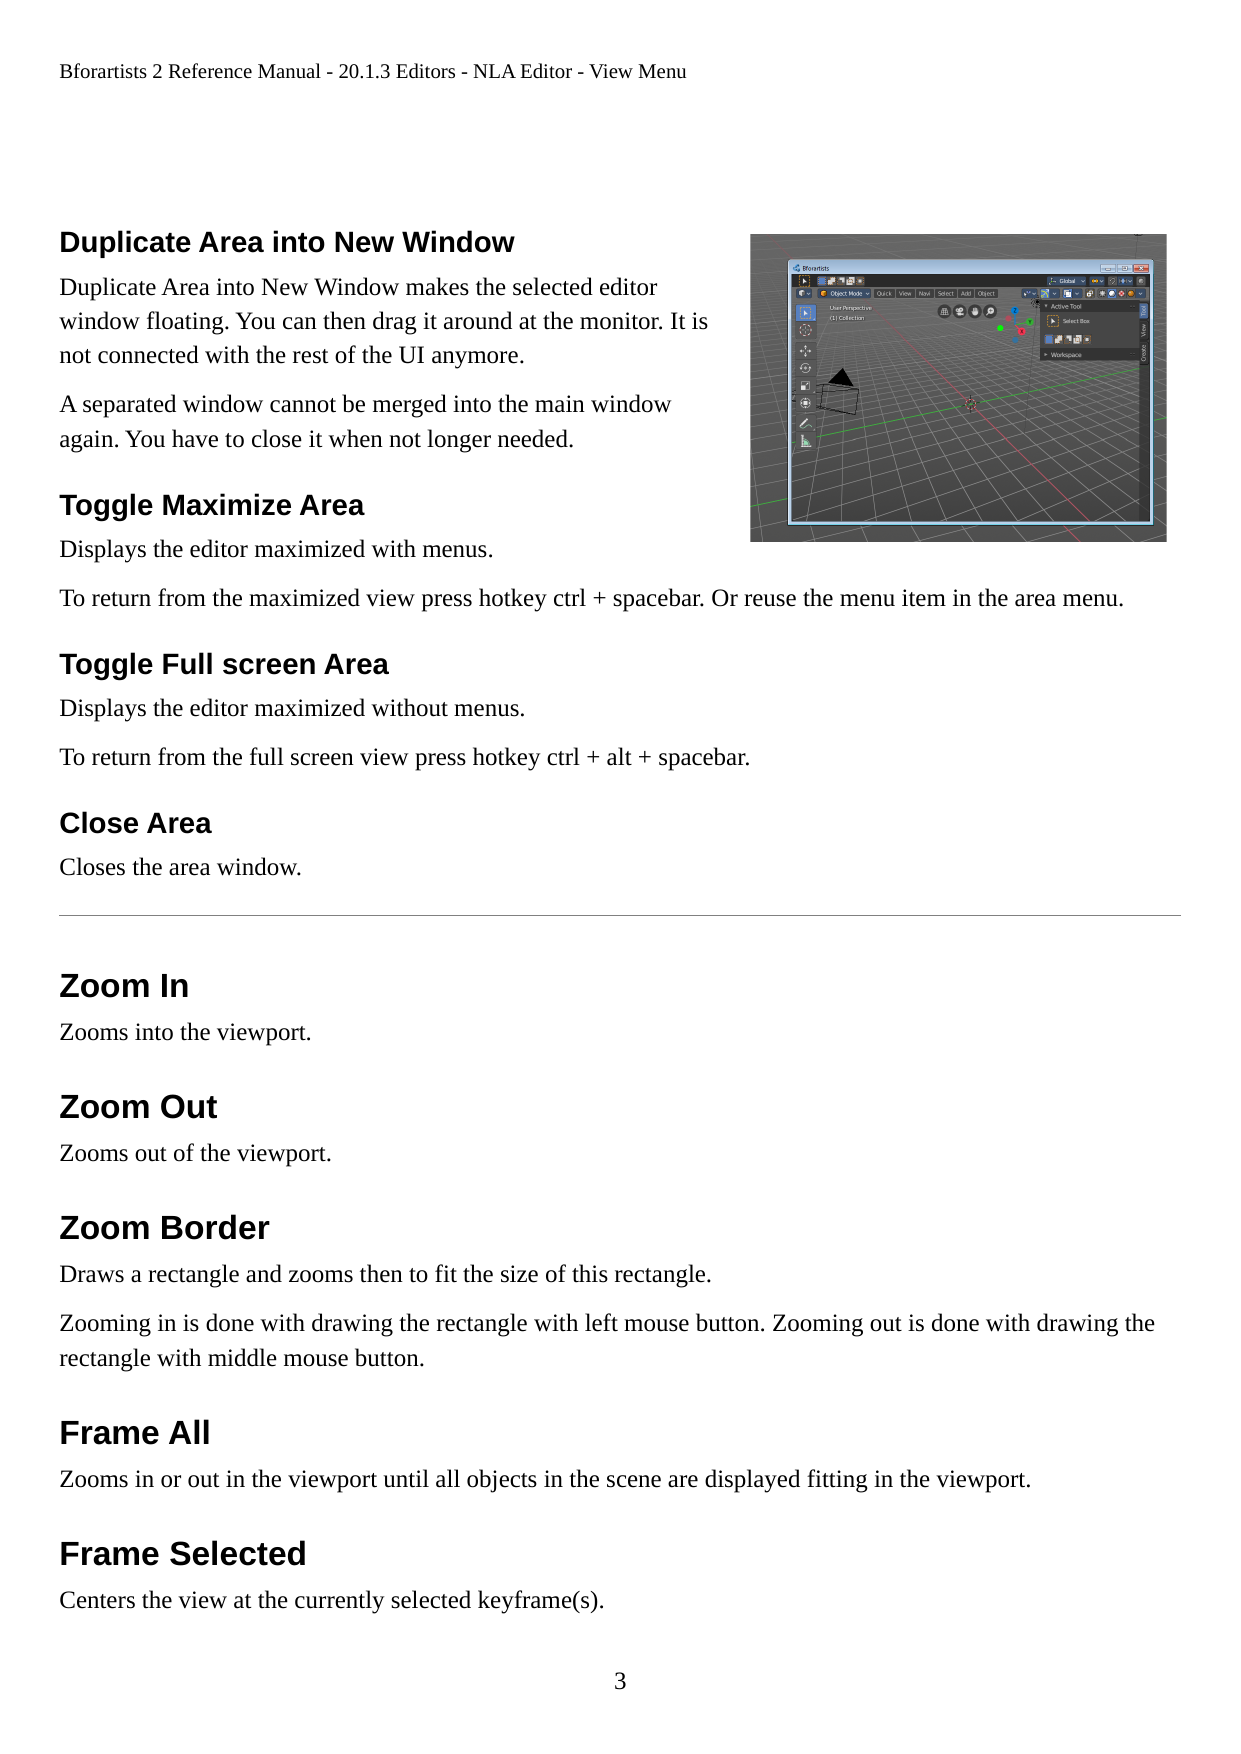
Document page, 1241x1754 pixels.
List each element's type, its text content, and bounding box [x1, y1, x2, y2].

subtitle [1167, 488, 1181, 521]
text Zooming in is done with drawing the rectangle with left mouse button. Zooming out is done with drawing the rectangle with middle mouse button. [59, 1308, 1181, 1371]
text Zooms out of the viewport. [59, 1138, 1181, 1167]
text To return from the full screen view press hotkey ctrl + alt + spacebar. [59, 742, 1181, 771]
text Closes the area window. [59, 852, 1181, 881]
subtitle Zoom Out [59, 1087, 1181, 1126]
text Duplicate Area into New Window makes the selected editor window floating. You can then drag it around at the monitor. It is not connected with the rest of the UI anymore. [59, 272, 750, 369]
subtitle Close Area [59, 806, 1181, 839]
subtitle Frame All [59, 1413, 1181, 1451]
text Displays the editor maximized without menus. [59, 693, 1181, 722]
text Centers the view at the currently selected keyframe(s). [59, 1585, 1181, 1613]
subtitle Frame Selected [59, 1534, 1181, 1572]
subtitle Toggle Maximize Area [59, 488, 750, 521]
text Zooms in or out in the viewport until all objects in the scene are displayed fitting in the viewport. [59, 1464, 1181, 1492]
text Displays the editor maximized with menus. [59, 534, 1181, 563]
subtitle Zoom In [59, 966, 1181, 1004]
text Zooms into the viewport. [59, 1017, 1181, 1046]
text To return from the maximized view press hotkey ctrl + spacebar. Or reuse the menu item in the area menu. [59, 583, 1181, 612]
text Draws a rectangle and zooms then to fit the size of this rectangle. [59, 1259, 1181, 1288]
subtitle Toggle Full screen Area [59, 647, 1181, 680]
text A separated window cannot be merged into the main window again. You have to close it when not longer needed. [59, 389, 750, 453]
subtitle Zoom Border [59, 1208, 1181, 1247]
subtitle Duplicate Area into New Window [59, 225, 1181, 259]
picture [750, 234, 1167, 542]
